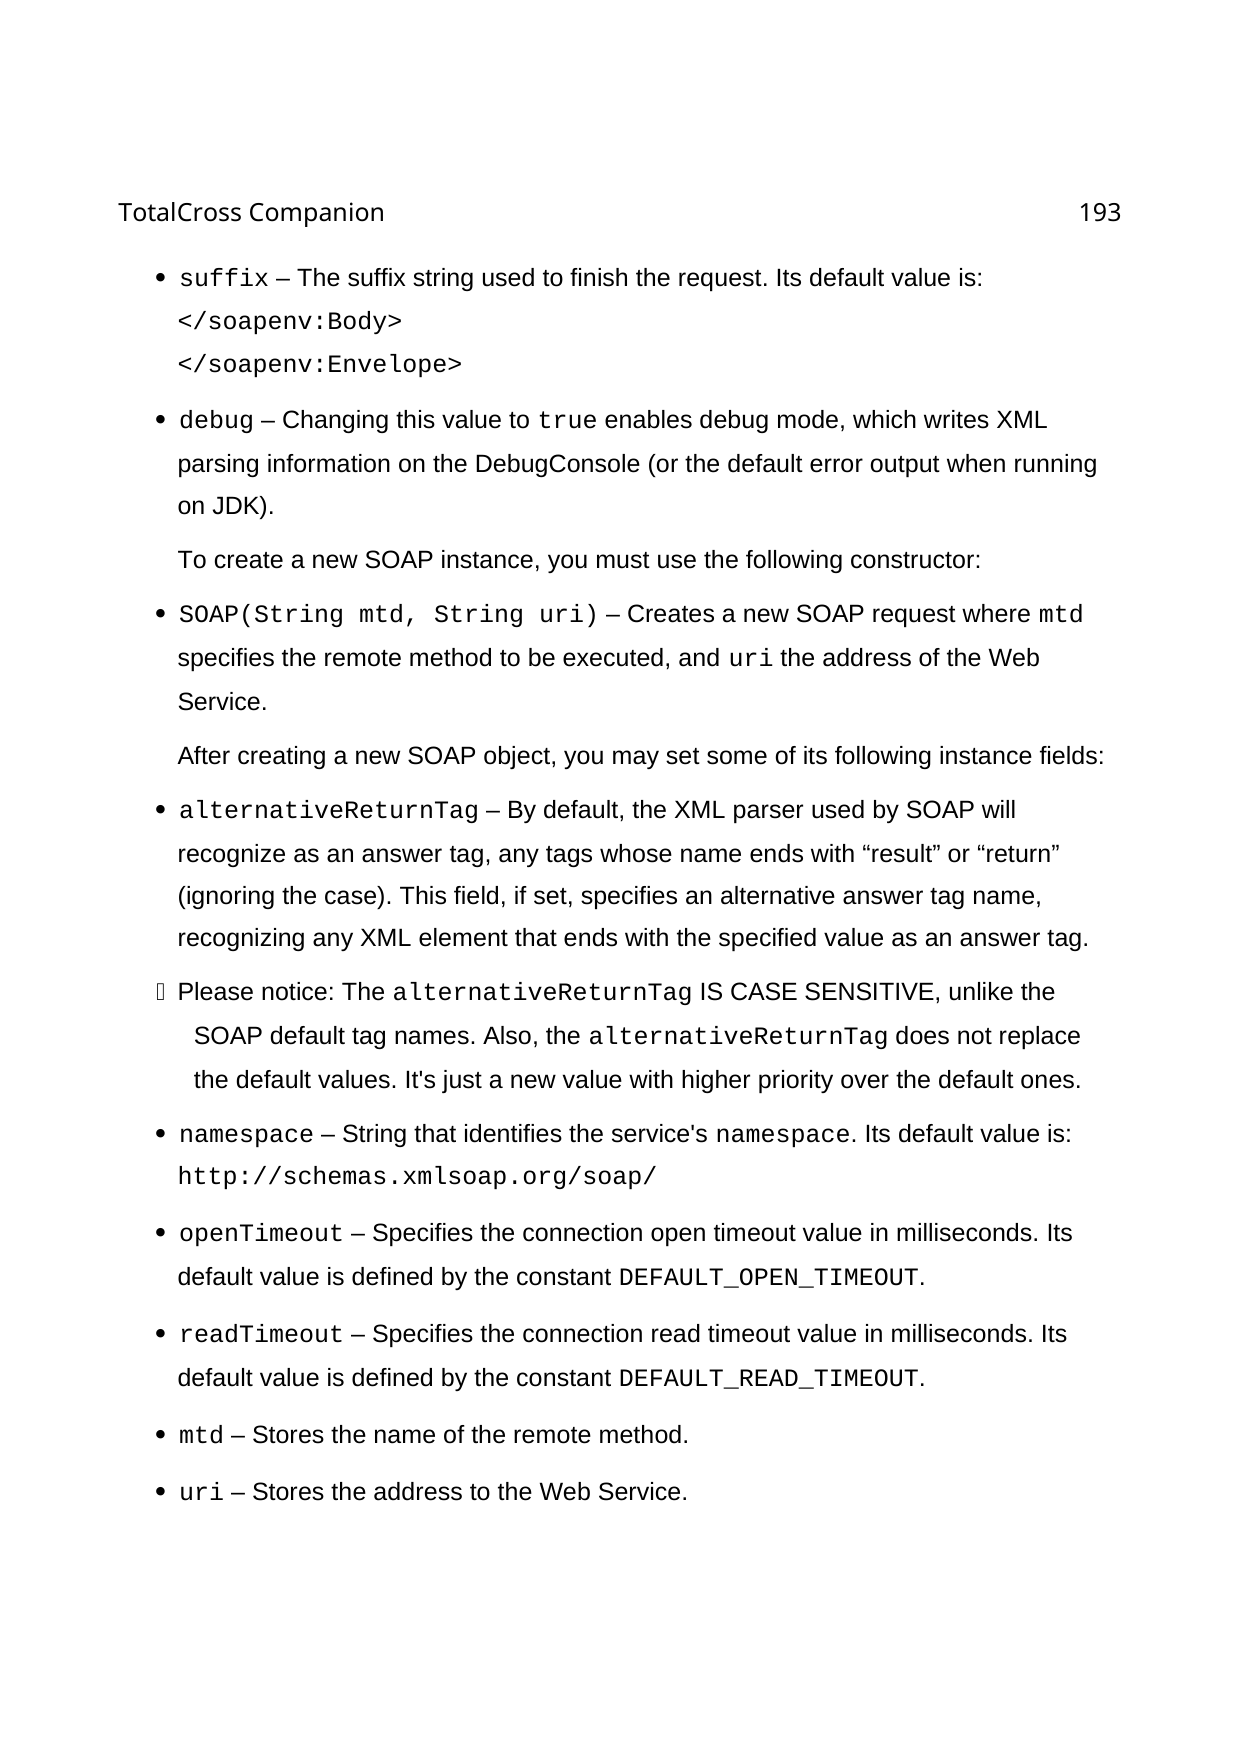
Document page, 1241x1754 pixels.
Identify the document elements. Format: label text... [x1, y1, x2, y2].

list alternativeReturnTag – By default, the XML parser used by SOAP will recognize as an answer tag, any tags whose name ends with “result” or “return” (ignoring the case). This field, if set, specifies an alternative answer tag name, recognizing any XML element that ends with the specified value as an answer tag. [156, 796, 1122, 952]
list Please notice: The alternativeReturnTag IS CASE SENSITIVE, unlike the SOAP default tag names. Also, the alternativeReturnTag does not replace the default values. It's just a new value with higher priority over the default ones. [156, 977, 1122, 1094]
text After creating a new SOAP object, you may set some of its following instance fields: [118, 742, 1122, 770]
list readTimeout – Specifies the connection read timeout value in milliseconds. Its default value is defined by the constant DEFAULT_READ_TIMEOUT. [156, 1319, 1122, 1394]
list openTimeout – Specifies the connection open timeout value in milliseconds. Its default value is defined by the constant DEFAULT_OPEN_TIMEOUT. [156, 1218, 1122, 1293]
list SOAP(String mtd, String uri) – Creates a new SOAP request where mtd specifies the remote method to be executed, and uri the address of the Web Service. [156, 600, 1122, 716]
list debug – Changing this value to true enables debug mode, which writes XML parsing information on the DebugConsole (or the default error output when running on JDK). [156, 406, 1122, 520]
list uri – Stores the address to the Web Service. [156, 1478, 1122, 1508]
list mtd – Stores the name of the remote method. [156, 1421, 1122, 1451]
list suffix – The suffix string used to finish the request. Its default value is: </soapenv:Body> </soapenv:Envelope> [156, 264, 1122, 380]
text To create a new SOAP instance, you must use the following constructor: [118, 546, 1122, 574]
list namespace – String that identifies the service's namespace. Its default value is: http://schemas.xmlsoap.org/soap/ [156, 1119, 1122, 1192]
